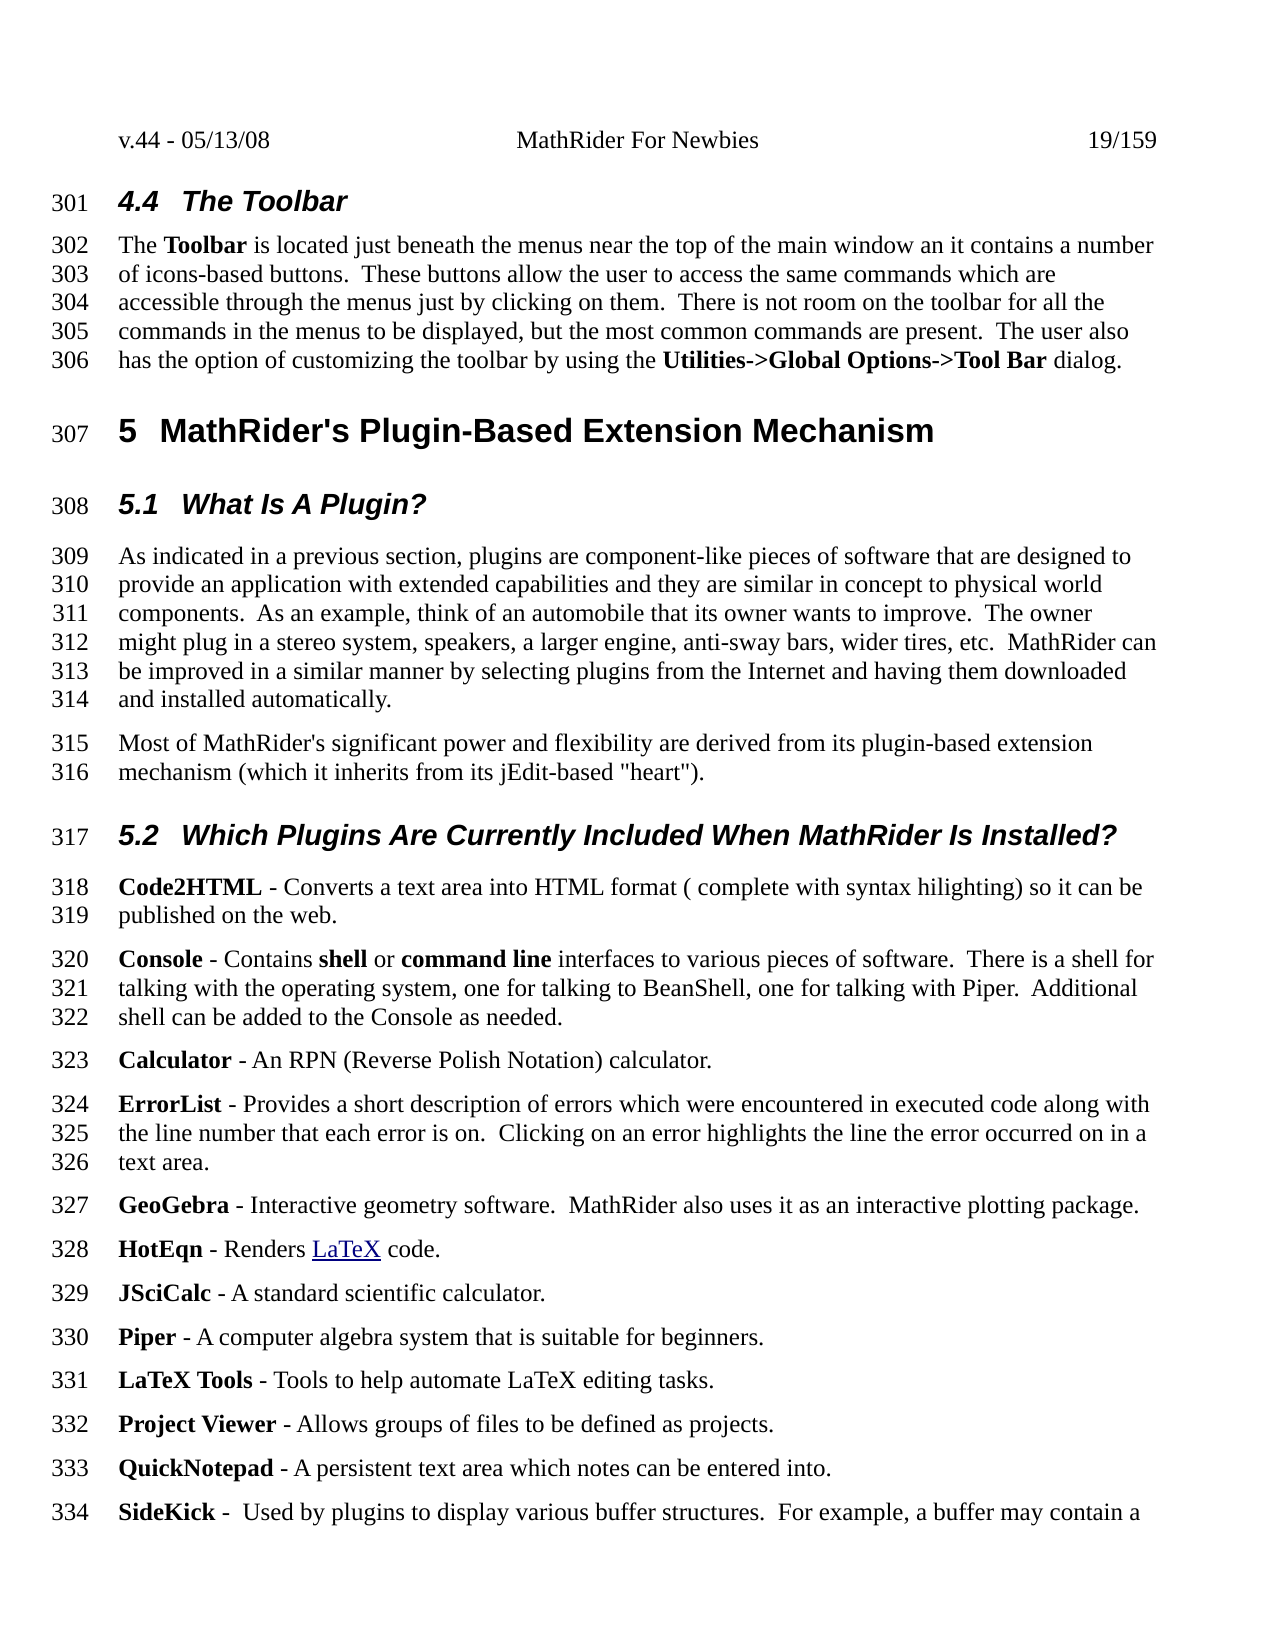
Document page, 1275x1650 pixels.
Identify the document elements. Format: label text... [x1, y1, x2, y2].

text ErrorList - Provides a short description of errors which were encountered in executed code along with the line number that each error is on. Clicking on an error highlights the line the error occurred on in a text area. [118, 1089, 1157, 1176]
text As indicated in a previous section, plugins are component-like pieces of software that are designed to provide an application with extended capabilities and they are similar in concept to physical world components. As an example, think of an automobile that its owner wants to improve. The owner might plug in a stereo system, speakers, a larger engine, anti-sway bars, wider tires, etc. MathRider can be improved in a similar manner by selecting plugins from the Internet and having them downloaded and installed automatically. [118, 541, 1157, 713]
text HotEqn - Renders LaTeX code. [118, 1234, 1157, 1263]
text Code2HTML - Converts a text area into HTML format ( complete with syntax hilighting) so it can be published on the web. [118, 872, 1157, 929]
text Console - Contains shell or command line interfaces to various pieces of software. There is a shell for talking with the operating system, one for talking to BeanShell, one for talking with Piper. Additional shell can be added to the Console as needed. [118, 944, 1157, 1031]
text Piper - A computer algebra system that is suitable for beginners. [118, 1322, 1157, 1351]
text Project Viewer - Allows groups of files to be defined as projects. [118, 1409, 1157, 1438]
subtitle What Is A Plugin? [118, 487, 1157, 521]
text JSciCalc - A standard scientific calculator. [118, 1278, 1157, 1307]
text GeoGebra - Interactive geometry software. MathRider also uses it as an interactive plotting package. [118, 1191, 1157, 1219]
text Most of MathRider's significant power and flexibility are derived from its plugin-based extension mechanism (which it inherits from its jEdit-based "heart"). [118, 728, 1157, 786]
subtitle MathRider's Plugin-Based Extension Mechanism [118, 411, 1157, 450]
text The Toolbar is located just beneath the menus near the top of the main window an it contains a number of icons-based buttons. These buttons allow the user to access the same commands which are accessible through the menus just by clicking on them. There is not room on the toolbar for all the commands in the menus to be displayed, but the most common commands are present. The user also has the option of customizing the toolbar by using the Utilities->Global Options->Tool Bar dialog. [118, 230, 1157, 374]
subtitle The Toolbar [118, 184, 1157, 217]
text SideKick - Used by plugins to display various buffer structures. For example, a buffer may contain a [118, 1497, 1157, 1526]
text QuickNotepad - A persistent text area which notes can be entered into. [118, 1453, 1157, 1482]
subtitle Which Plugins Are Currently Included When MathRider Is Installed? [118, 818, 1157, 852]
text Calculator - An RPN (Reverse Polish Notation) calculator. [118, 1046, 1157, 1074]
text LaTeX Tools - Tools to help automate LaTeX editing tasks. [118, 1366, 1157, 1394]
